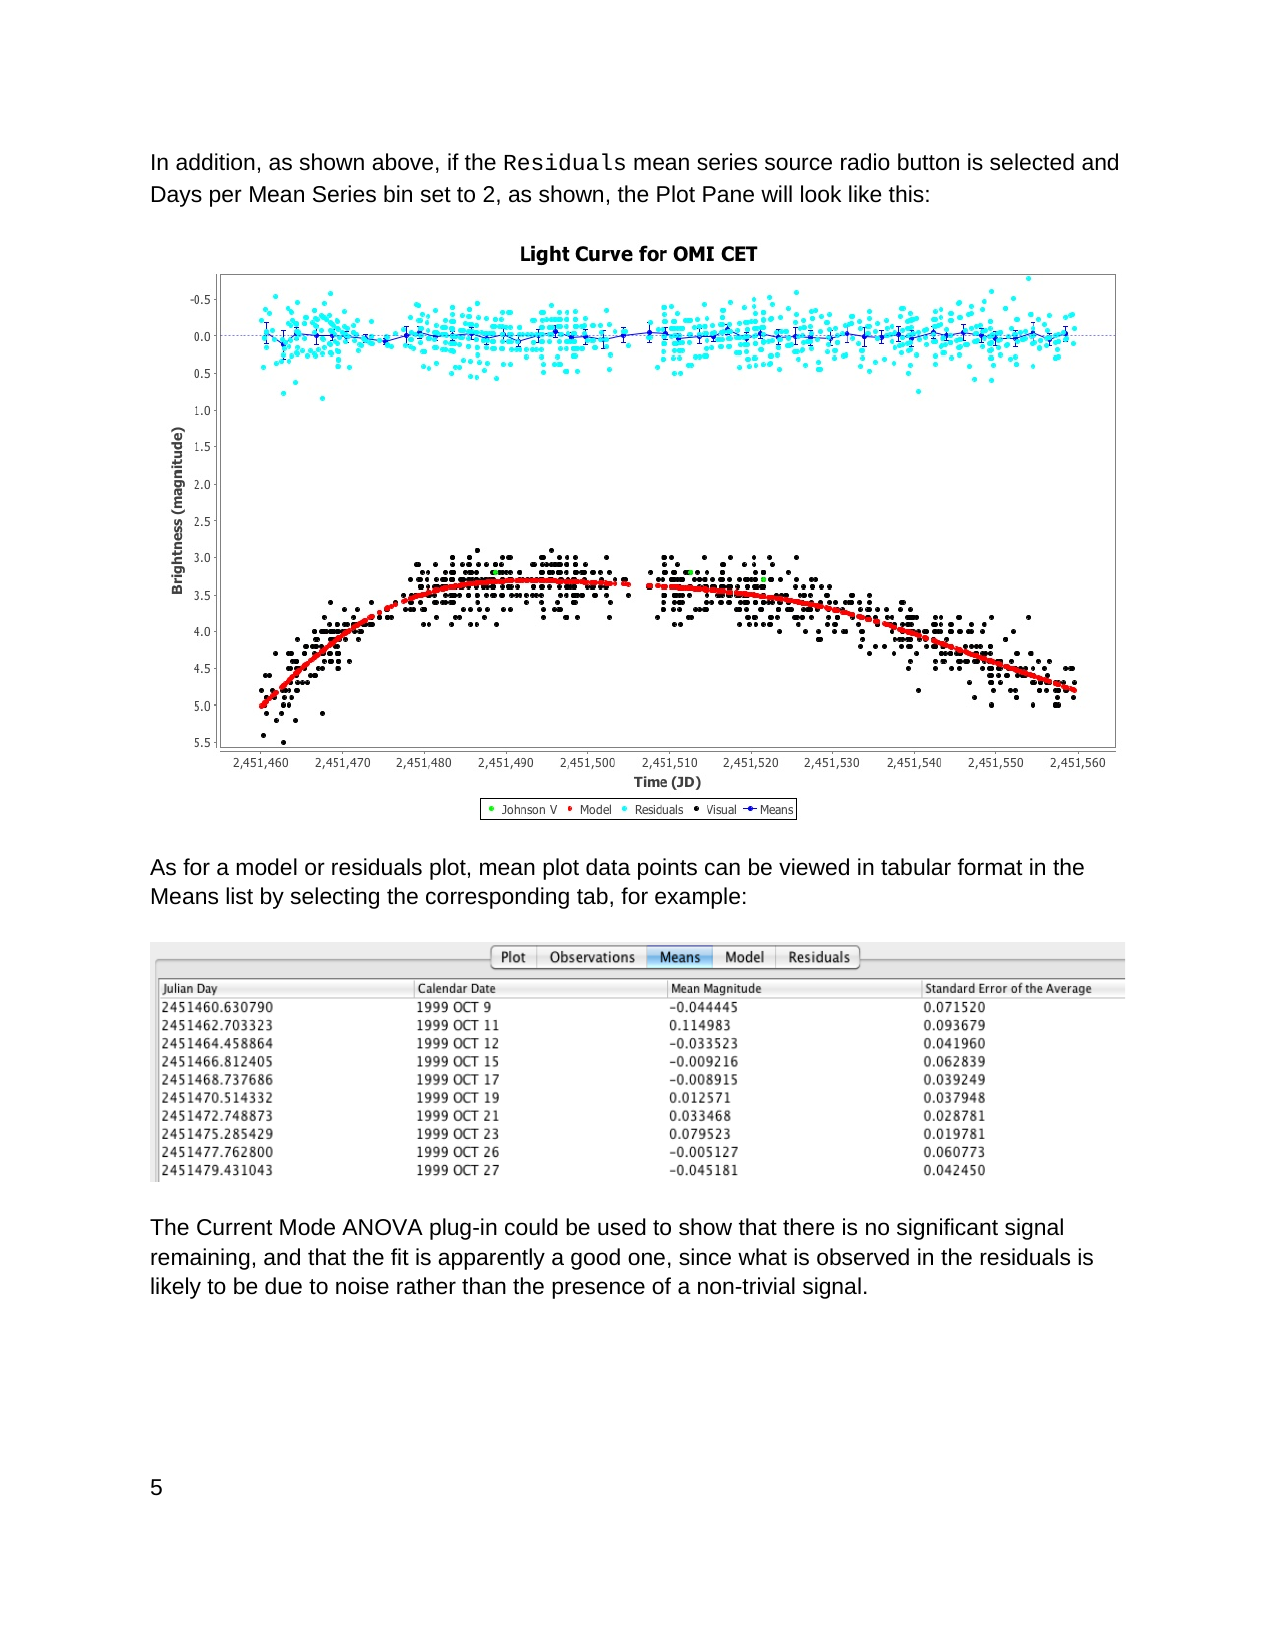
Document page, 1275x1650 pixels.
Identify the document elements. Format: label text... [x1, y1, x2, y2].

text As for a model or residuals plot, mean plot data points can be viewed in tabular format in the Means list by selecting the corresponding tab, for example: [150, 854, 1125, 909]
text In addition, as shown above, if the Residuals mean series source radio button is selected and Days per Mean Series bin set to 2, as shown, the Plot Pane will look like this: [150, 150, 1125, 207]
picture [150, 942, 1125, 1182]
text The Current Mode ANOVA plug-in could be used to show that there is no significant signal remaining, and that the fit is apparently a good one, since what is observed in the residuals is likely to be due to noise rather than the presence of a non-trivial signal. [150, 1215, 1125, 1299]
picture [150, 240, 1125, 822]
